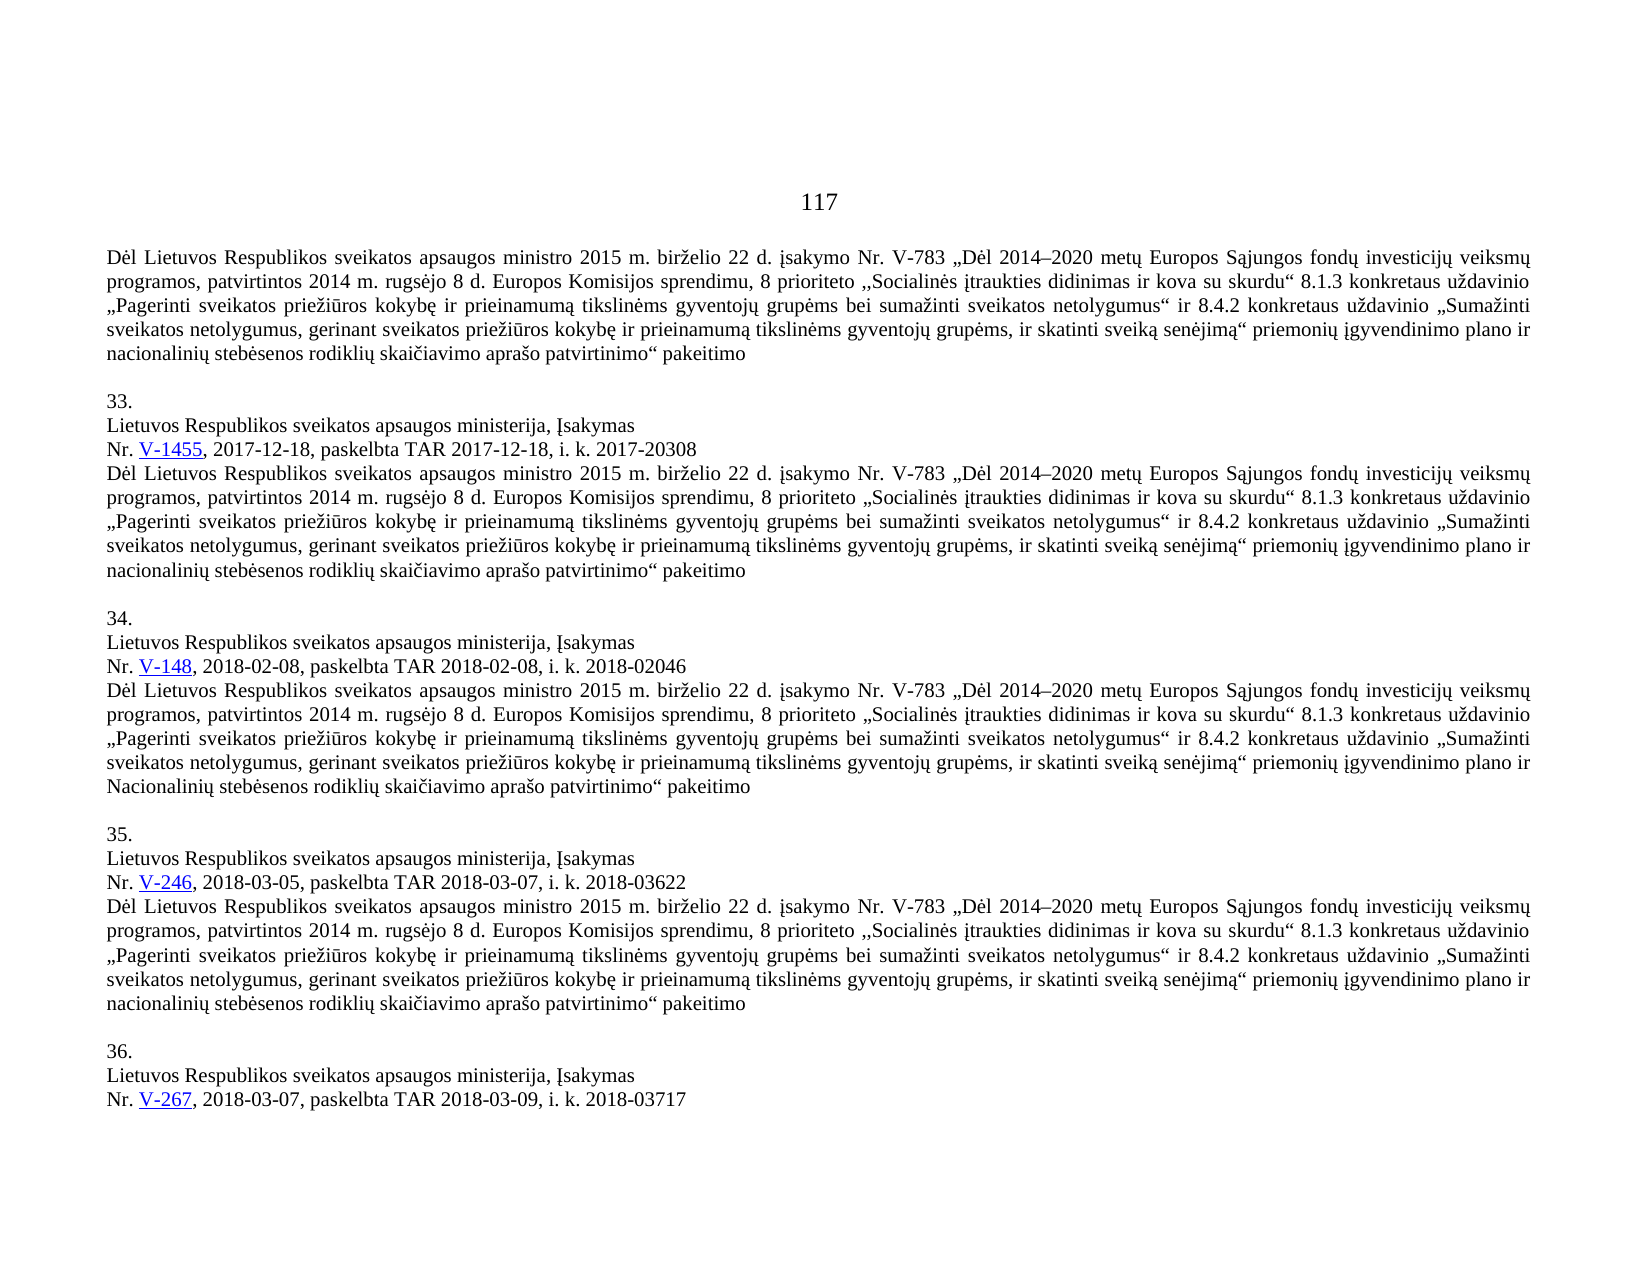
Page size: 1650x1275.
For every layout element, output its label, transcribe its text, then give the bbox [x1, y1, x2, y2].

text 33. [106, 389, 1532, 413]
text Dėl Lietuvos Respublikos sveikatos apsaugos ministro 2015 m. birželio 22 d. įsakymo Nr. V-783 „Dėl 2014–2020 metų Europos Sąjungos fondų investicijų veiksmų programos, patvirtintos 2014 m. rugsėjo 8 d. Europos Komisijos sprendimu, 8 prioriteto „Socialinės įtraukties didinimas ir kova su skurdu“ 8.1.3 konkretaus uždavinio „Pagerinti sveikatos priežiūros kokybę ir prieinamumą tikslinėms gyventojų grupėms bei sumažinti sveikatos netolygumus“ ir 8.4.2 konkretaus uždavinio „Sumažinti sveikatos netolygumus, gerinant sveikatos priežiūros kokybę ir prieinamumą tikslinėms gyventojų grupėms, ir skatinti sveiką senėjimą“ priemonių įgyvendinimo plano ir Nacionalinių stebėsenos rodiklių skaičiavimo aprašo patvirtinimo“ pakeitimo [106, 678, 1532, 798]
text Nr. V-267, 2018-03-07, paskelbta TAR 2018-03-09, i. k. 2018-03717 [106, 1087, 1532, 1111]
text Nr. V-148, 2018-02-08, paskelbta TAR 2018-02-08, i. k. 2018-02046 [106, 654, 1532, 678]
text Nr. V-246, 2018-03-05, paskelbta TAR 2018-03-07, i. k. 2018-03622 [106, 870, 1532, 894]
text Lietuvos Respublikos sveikatos apsaugos ministerija, Įsakymas [106, 413, 1532, 437]
text 36. [106, 1039, 1532, 1063]
text Lietuvos Respublikos sveikatos apsaugos ministerija, Įsakymas [106, 630, 1532, 654]
text Lietuvos Respublikos sveikatos apsaugos ministerija, Įsakymas [106, 1063, 1532, 1087]
text Dėl Lietuvos Respublikos sveikatos apsaugos ministro 2015 m. birželio 22 d. įsakymo Nr. V-783 „Dėl 2014–2020 metų Europos Sąjungos fondų investicijų veiksmų programos, patvirtintos 2014 m. rugsėjo 8 d. Europos Komisijos sprendimu, 8 prioriteto „Socialinės įtraukties didinimas ir kova su skurdu“ 8.1.3 konkretaus uždavinio „Pagerinti sveikatos priežiūros kokybę ir prieinamumą tikslinėms gyventojų grupėms bei sumažinti sveikatos netolygumus“ ir 8.4.2 konkretaus uždavinio „Sumažinti sveikatos netolygumus, gerinant sveikatos priežiūros kokybę ir prieinamumą tikslinėms gyventojų grupėms, ir skatinti sveiką senėjimą“ priemonių įgyvendinimo plano ir nacionalinių stebėsenos rodiklių skaičiavimo aprašo patvirtinimo“ pakeitimo [106, 461, 1532, 582]
text Dėl Lietuvos Respublikos sveikatos apsaugos ministro 2015 m. birželio 22 d. įsakymo Nr. V-783 „Dėl 2014–2020 metų Europos Sąjungos fondų investicijų veiksmų programos, patvirtintos 2014 m. rugsėjo 8 d. Europos Komisijos sprendimu, 8 prioriteto ,,Socialinės įtraukties didinimas ir kova su skurdu“ 8.1.3 konkretaus uždavinio „Pagerinti sveikatos priežiūros kokybę ir prieinamumą tikslinėms gyventojų grupėms bei sumažinti sveikatos netolygumus“ ir 8.4.2 konkretaus uždavinio „Sumažinti sveikatos netolygumus, gerinant sveikatos priežiūros kokybę ir prieinamumą tikslinėms gyventojų grupėms, ir skatinti sveiką senėjimą“ priemonių įgyvendinimo plano ir nacionalinių stebėsenos rodiklių skaičiavimo aprašo patvirtinimo“ pakeitimo [106, 894, 1532, 1015]
text Nr. V-1455, 2017-12-18, paskelbta TAR 2017-12-18, i. k. 2017-20308 [106, 437, 1532, 461]
text 34. [106, 606, 1532, 630]
text 35. [106, 822, 1532, 846]
text Dėl Lietuvos Respublikos sveikatos apsaugos ministro 2015 m. birželio 22 d. įsakymo Nr. V-783 „Dėl 2014–2020 metų Europos Sąjungos fondų investicijų veiksmų programos, patvirtintos 2014 m. rugsėjo 8 d. Europos Komisijos sprendimu, 8 prioriteto ,,Socialinės įtraukties didinimas ir kova su skurdu“ 8.1.3 konkretaus uždavinio „Pagerinti sveikatos priežiūros kokybę ir prieinamumą tikslinėms gyventojų grupėms bei sumažinti sveikatos netolygumus“ ir 8.4.2 konkretaus uždavinio „Sumažinti sveikatos netolygumus, gerinant sveikatos priežiūros kokybę ir prieinamumą tikslinėms gyventojų grupėms, ir skatinti sveiką senėjimą“ priemonių įgyvendinimo plano ir nacionalinių stebėsenos rodiklių skaičiavimo aprašo patvirtinimo“ pakeitimo [106, 245, 1532, 365]
text Lietuvos Respublikos sveikatos apsaugos ministerija, Įsakymas [106, 846, 1532, 870]
